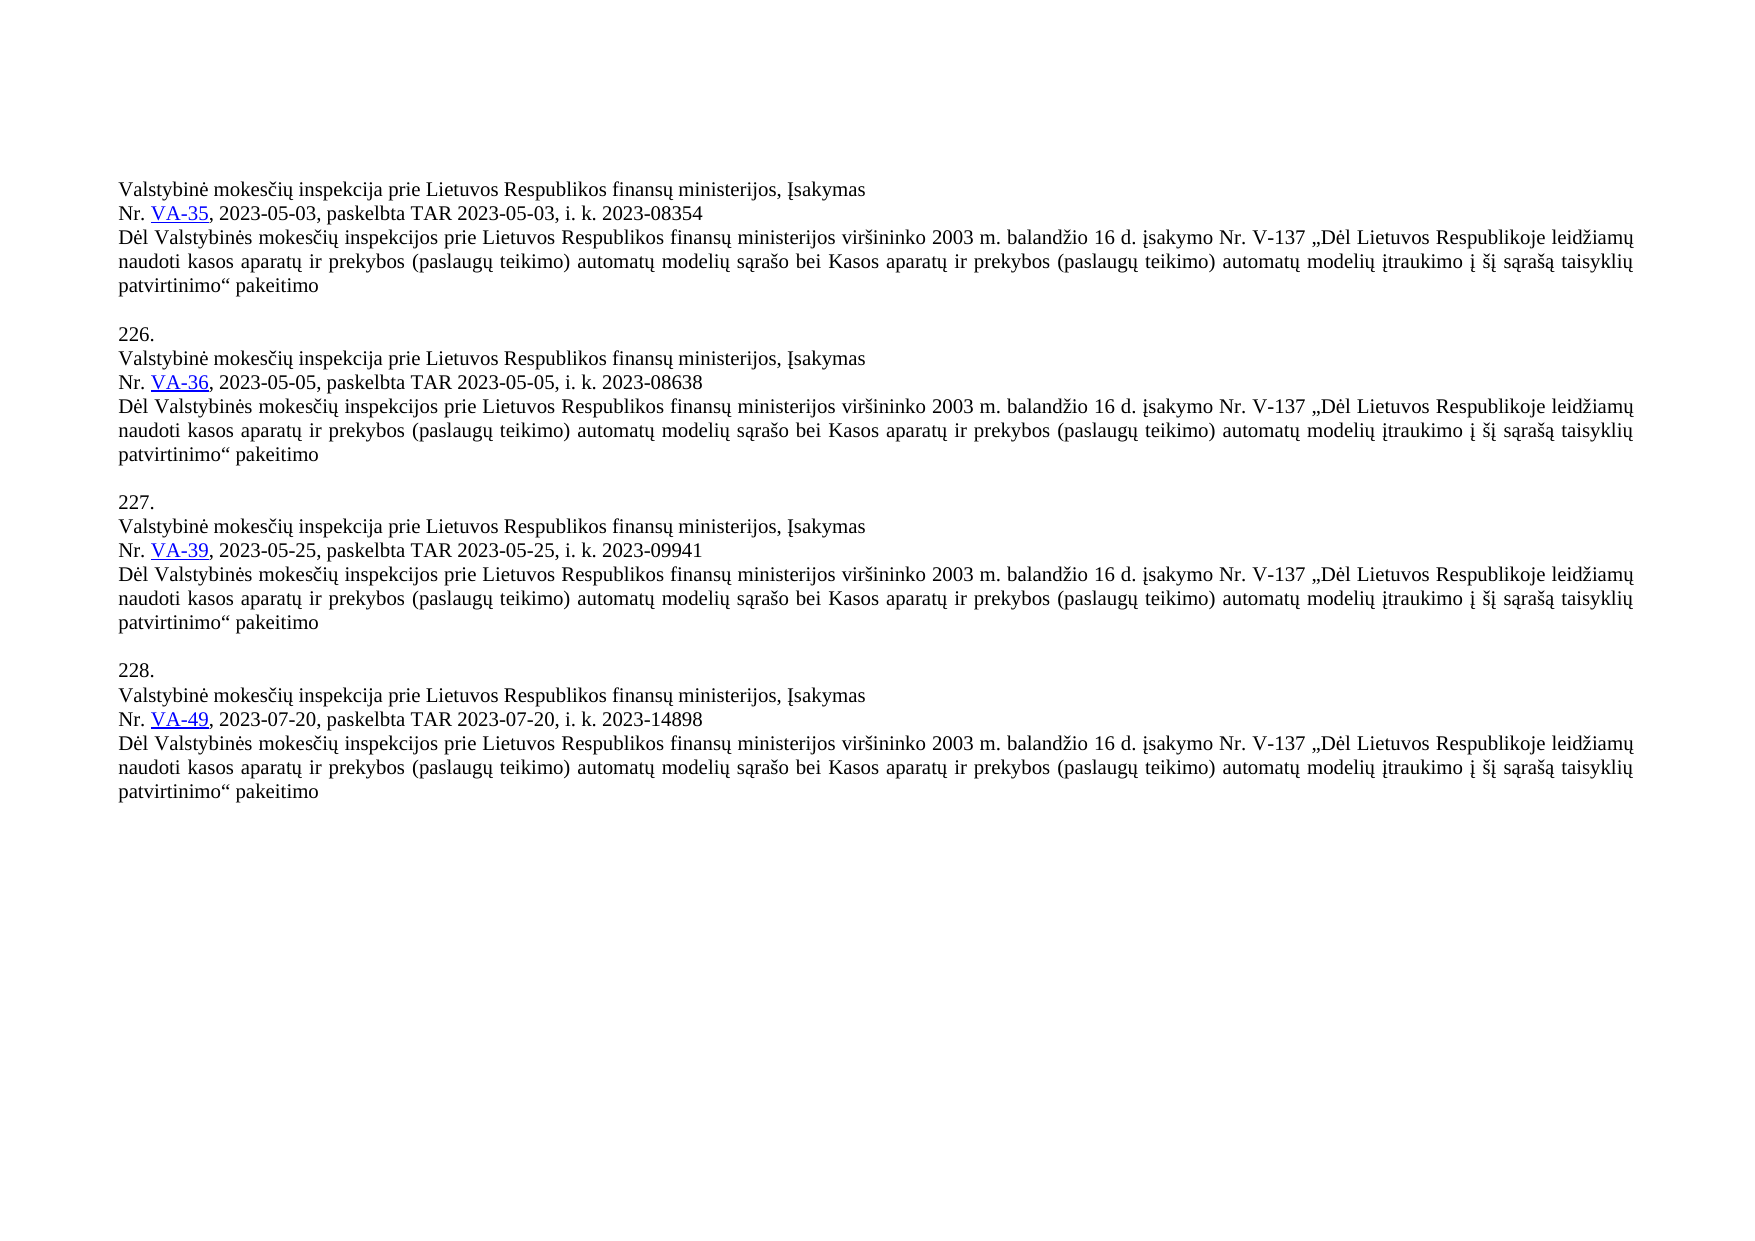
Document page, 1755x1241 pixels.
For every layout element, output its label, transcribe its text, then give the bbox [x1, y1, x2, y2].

text Dėl Valstybinės mokesčių inspekcijos prie Lietuvos Respublikos finansų ministerijos viršininko 2003 m. balandžio 16 d. įsakymo Nr. V-137 „Dėl Lietuvos Respublikoje leidžiamų naudoti kasos aparatų ir prekybos (paslaugų teikimo) automatų modelių sąrašo bei Kasos aparatų ir prekybos (paslaugų teikimo) automatų modelių įtraukimo į šį sąrašą taisyklių patvirtinimo“ pakeitimo [118, 394, 1636, 466]
text Dėl Valstybinės mokesčių inspekcijos prie Lietuvos Respublikos finansų ministerijos viršininko 2003 m. balandžio 16 d. įsakymo Nr. V-137 „Dėl Lietuvos Respublikoje leidžiamų naudoti kasos aparatų ir prekybos (paslaugų teikimo) automatų modelių sąrašo bei Kasos aparatų ir prekybos (paslaugų teikimo) automatų modelių įtraukimo į šį sąrašą taisyklių patvirtinimo“ pakeitimo [118, 731, 1636, 803]
text Nr. VA-36, 2023-05-05, paskelbta TAR 2023-05-05, i. k. 2023-08638 [118, 370, 1636, 394]
text Valstybinė mokesčių inspekcija prie Lietuvos Respublikos finansų ministerijos, Įsakymas [118, 346, 1636, 370]
text Nr. VA-39, 2023-05-25, paskelbta TAR 2023-05-25, i. k. 2023-09941 [118, 538, 1636, 562]
text Dėl Valstybinės mokesčių inspekcijos prie Lietuvos Respublikos finansų ministerijos viršininko 2003 m. balandžio 16 d. įsakymo Nr. V-137 „Dėl Lietuvos Respublikoje leidžiamų naudoti kasos aparatų ir prekybos (paslaugų teikimo) automatų modelių sąrašo bei Kasos aparatų ir prekybos (paslaugų teikimo) automatų modelių įtraukimo į šį sąrašą taisyklių patvirtinimo“ pakeitimo [118, 562, 1636, 634]
text Nr. VA-35, 2023-05-03, paskelbta TAR 2023-05-03, i. k. 2023-08354 [118, 201, 1636, 225]
text Valstybinė mokesčių inspekcija prie Lietuvos Respublikos finansų ministerijos, Įsakymas [118, 177, 1636, 201]
text 226. [118, 322, 1636, 346]
text Nr. VA-49, 2023-07-20, paskelbta TAR 2023-07-20, i. k. 2023-14898 [118, 707, 1636, 731]
text Dėl Valstybinės mokesčių inspekcijos prie Lietuvos Respublikos finansų ministerijos viršininko 2003 m. balandžio 16 d. įsakymo Nr. V-137 „Dėl Lietuvos Respublikoje leidžiamų naudoti kasos aparatų ir prekybos (paslaugų teikimo) automatų modelių sąrašo bei Kasos aparatų ir prekybos (paslaugų teikimo) automatų modelių įtraukimo į šį sąrašą taisyklių patvirtinimo“ pakeitimo [118, 225, 1636, 297]
text 227. [118, 490, 1636, 514]
text Valstybinė mokesčių inspekcija prie Lietuvos Respublikos finansų ministerijos, Įsakymas [118, 682, 1636, 707]
text Valstybinė mokesčių inspekcija prie Lietuvos Respublikos finansų ministerijos, Įsakymas [118, 514, 1636, 538]
text 228. [118, 658, 1636, 682]
